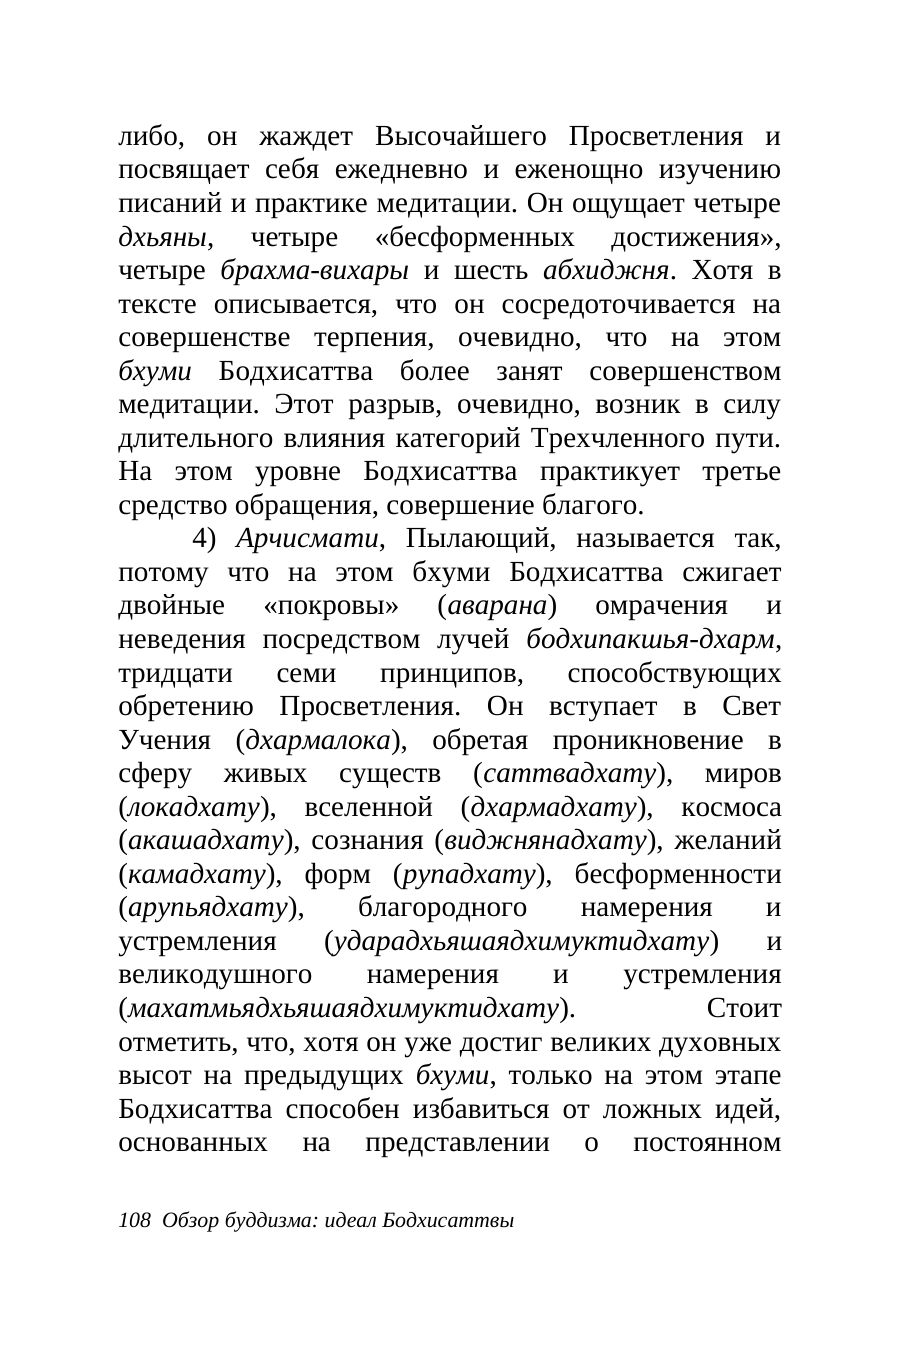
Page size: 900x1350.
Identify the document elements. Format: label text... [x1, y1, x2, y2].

text 4) Арчисмати, Пылающий, называется так, потому что на этом бхуми Бодхисаттва сжигает двойные «покровы» (аварана) омрачения и неведения посредством лучей бодхипакшья-дхарм, тридцати семи принципов, способствующих обретению Просветления. Он вступает в Свет Учения (дхармалока), обретая проникновение в сферу живых существ (саттвадхату), миров (локадхату), вселенной (дхармадхату), космоса (акашадхату), сознания (виджнянадхату), желаний (камадхату), форм (рупадхату), бесформенности (арупьядхату), благородного намерения и устремления (ударадхьяшаядхимуктидхату) и великодушного намерения и устремления (махатмьядхьяшаядхимуктидхату). Стоит отметить, что, хотя он уже достиг великих духовных высот на предыдущих бхуми, только на этом этапе Бодхисаттва способен избавиться от ложных идей, основанных на представлении о постоянном [118, 521, 782, 1158]
text либо, он жаждет Высочайшего Просветления и посвящает себя ежедневно и еженощно изучению писаний и практике медитации. Он ощущает четыре дхьяны, четыре «бесформенных достижения», четыре брахма-вихары и шесть абхиджня. Хотя в тексте описывается, что он сосредоточивается на совершенстве терпения, очевидно, что на этом бхуми Бодхисаттва более занят совершенством медитации. Этот разрыв, очевидно, возник в силу длительного влияния категорий Трехчленного пути. На этом уровне Бодхисаттва практикует третье средство обращения, совершение благого. [118, 118, 782, 521]
